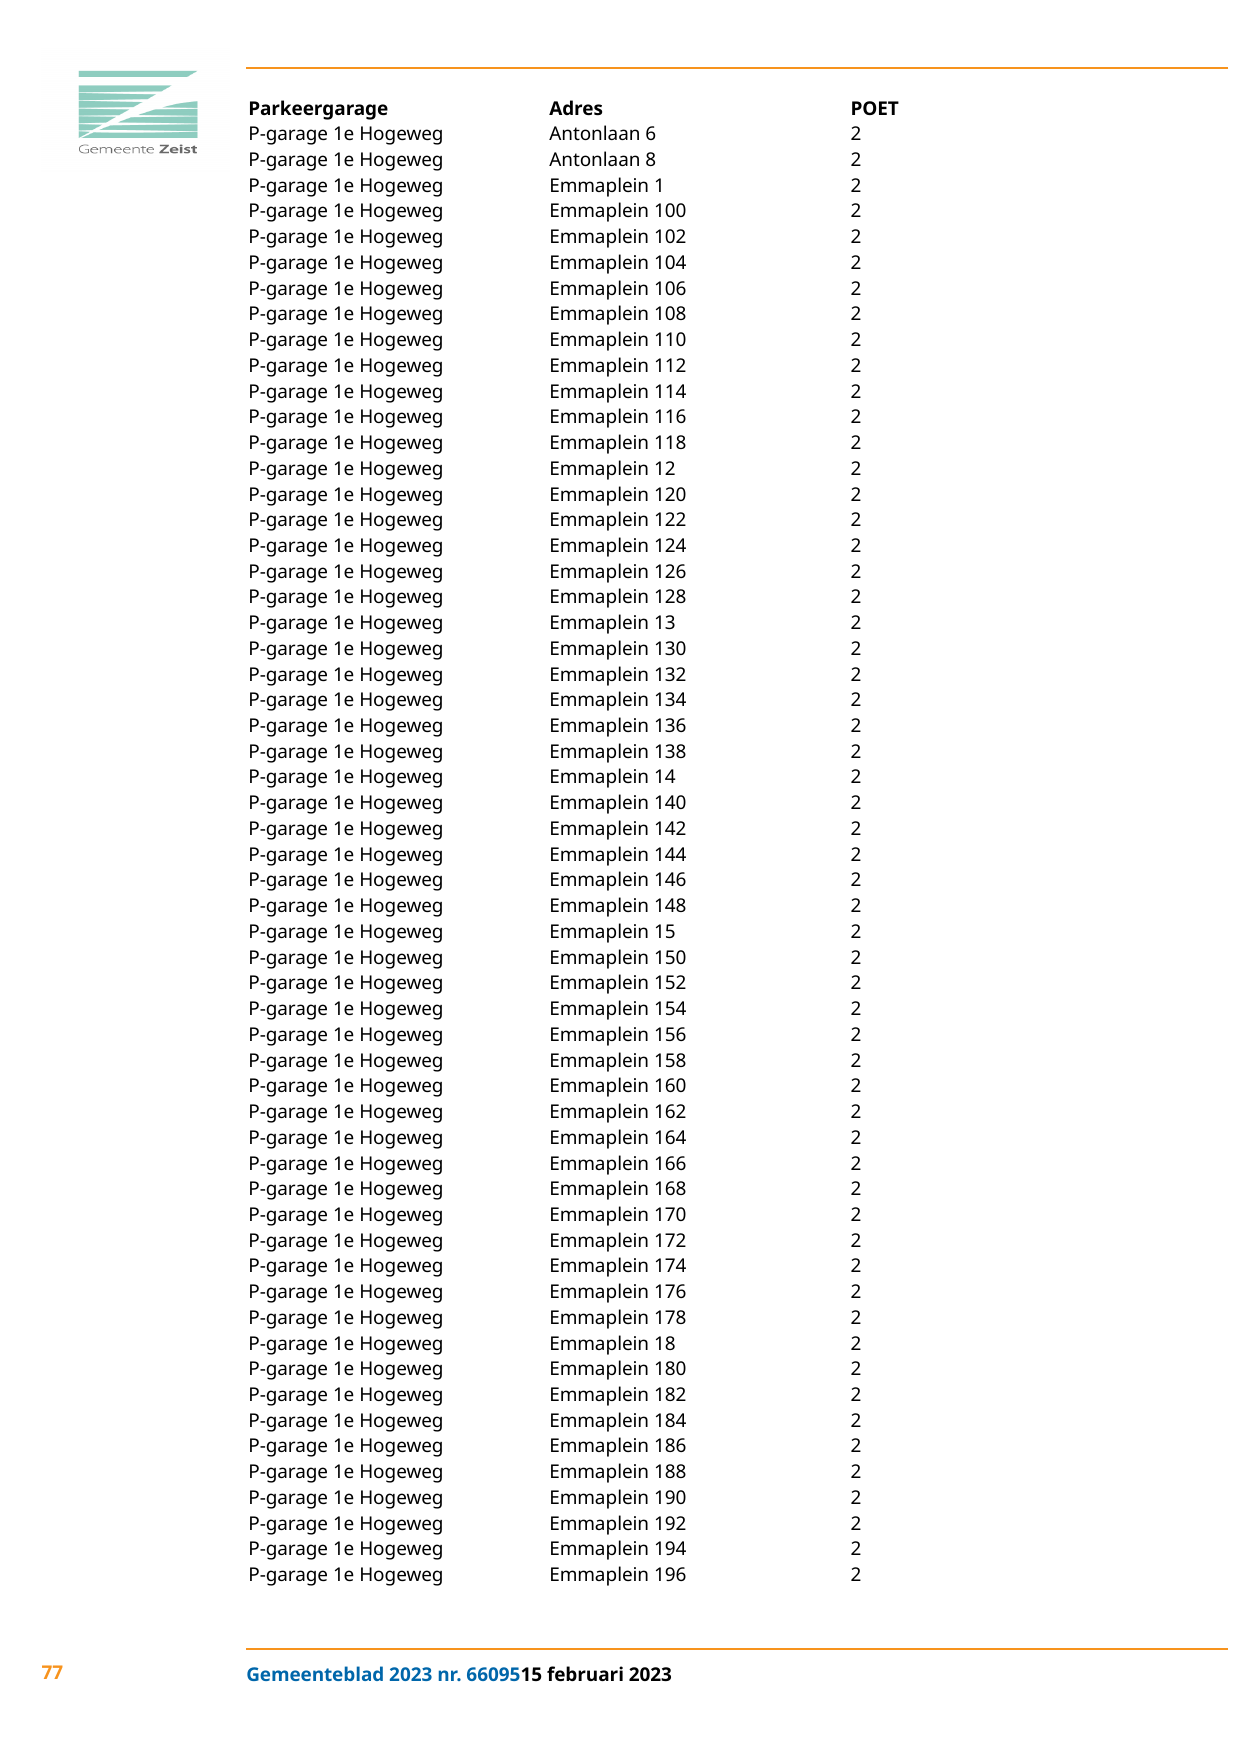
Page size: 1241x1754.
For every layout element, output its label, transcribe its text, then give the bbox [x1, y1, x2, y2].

table_cell Emmaplein 154 [549, 995, 850, 1021]
table_cell 2 [850, 918, 1152, 944]
table_cell Emmaplein 104 [549, 249, 850, 275]
table_cell 2 [850, 224, 1152, 249]
table_cell Emmaplein 18 [549, 1330, 850, 1356]
table_cell Emmaplein 140 [549, 790, 850, 815]
table_cell P-garage 1e Hogeweg [248, 1021, 549, 1047]
table_cell P-garage 1e Hogeweg [248, 995, 549, 1021]
table_cell P-garage 1e Hogeweg [248, 1356, 549, 1381]
table_cell Emmaplein 190 [549, 1484, 850, 1510]
table_cell 2 [850, 661, 1152, 687]
table_cell Emmaplein 168 [549, 1175, 850, 1201]
table_cell 2 [850, 738, 1152, 764]
table_cell 2 [850, 944, 1152, 969]
table_cell Emmaplein 192 [549, 1510, 850, 1536]
table_cell 2 [850, 455, 1152, 481]
table_cell P-garage 1e Hogeweg [248, 609, 549, 635]
table_cell 2 [850, 1381, 1152, 1407]
table_cell P-garage 1e Hogeweg [248, 172, 549, 198]
table_cell P-garage 1e Hogeweg [248, 378, 549, 403]
table_cell Emmaplein 148 [549, 893, 850, 918]
table_cell 2 [850, 1150, 1152, 1175]
table_cell 2 [850, 1536, 1152, 1561]
table_cell Emmaplein 176 [549, 1278, 850, 1304]
table_cell P-garage 1e Hogeweg [248, 121, 549, 146]
table_cell 2 [850, 1304, 1152, 1330]
table_cell 2 [850, 1124, 1152, 1150]
table_cell P-garage 1e Hogeweg [248, 738, 549, 764]
table_cell P-garage 1e Hogeweg [248, 558, 549, 584]
table_cell 2 [850, 970, 1152, 995]
table_cell P-garage 1e Hogeweg [248, 712, 549, 738]
table_cell 2 [850, 404, 1152, 429]
table_cell 2 [850, 1433, 1152, 1458]
table_cell P-garage 1e Hogeweg [248, 1407, 549, 1433]
table_cell Antonlaan 6 [549, 121, 850, 146]
table_cell Emmaplein 160 [549, 1073, 850, 1098]
table_cell 2 [850, 764, 1152, 789]
table_cell 2 [850, 1073, 1152, 1098]
table_cell 2 [850, 352, 1152, 378]
table_cell P-garage 1e Hogeweg [248, 687, 549, 712]
table_cell P-garage 1e Hogeweg [248, 1098, 549, 1124]
table_cell Emmaplein 196 [549, 1561, 850, 1587]
table_cell 2 [850, 1227, 1152, 1253]
table_cell 2 [850, 429, 1152, 455]
table_cell Antonlaan 8 [549, 146, 850, 172]
table_cell P-garage 1e Hogeweg [248, 1510, 549, 1536]
table_cell P-garage 1e Hogeweg [248, 584, 549, 609]
table_cell P-garage 1e Hogeweg [248, 944, 549, 969]
table_cell P-garage 1e Hogeweg [248, 1536, 549, 1561]
table_cell Emmaplein 182 [549, 1381, 850, 1407]
table_cell P-garage 1e Hogeweg [248, 506, 549, 532]
table_cell P-garage 1e Hogeweg [248, 635, 549, 661]
table_cell Emmaplein 15 [549, 918, 850, 944]
table_cell Emmaplein 106 [549, 275, 850, 301]
table_cell 2 [850, 301, 1152, 326]
table_cell Emmaplein 108 [549, 301, 850, 326]
table_cell P-garage 1e Hogeweg [248, 1073, 549, 1098]
table_cell P-garage 1e Hogeweg [248, 764, 549, 789]
table_cell 2 [850, 146, 1152, 172]
table_cell Emmaplein 170 [549, 1201, 850, 1227]
table_cell 2 [850, 609, 1152, 635]
table_cell P-garage 1e Hogeweg [248, 249, 549, 275]
table_cell Emmaplein 180 [549, 1356, 850, 1381]
table_cell 2 [850, 1484, 1152, 1510]
table_cell Emmaplein 174 [549, 1253, 850, 1278]
table_cell Emmaplein 158 [549, 1047, 850, 1072]
table_cell P-garage 1e Hogeweg [248, 867, 549, 892]
table_cell Emmaplein 150 [549, 944, 850, 969]
table_cell 2 [850, 326, 1152, 352]
table_cell P-garage 1e Hogeweg [248, 1330, 549, 1356]
table_header Adres [549, 95, 850, 121]
table_cell P-garage 1e Hogeweg [248, 404, 549, 429]
table_cell P-garage 1e Hogeweg [248, 1484, 549, 1510]
table_cell Emmaplein 130 [549, 635, 850, 661]
table_cell P-garage 1e Hogeweg [248, 481, 549, 506]
table_cell 2 [850, 172, 1152, 198]
table_cell P-garage 1e Hogeweg [248, 841, 549, 867]
picture [41, 47, 231, 172]
table_cell Emmaplein 100 [549, 198, 850, 223]
table_cell Emmaplein 188 [549, 1459, 850, 1484]
table_cell Emmaplein 128 [549, 584, 850, 609]
table_cell P-garage 1e Hogeweg [248, 198, 549, 223]
table_cell 2 [850, 790, 1152, 815]
table_cell Emmaplein 178 [549, 1304, 850, 1330]
table_cell 2 [850, 841, 1152, 867]
table_cell 2 [850, 378, 1152, 403]
table_cell P-garage 1e Hogeweg [248, 326, 549, 352]
table_cell P-garage 1e Hogeweg [248, 1124, 549, 1150]
table_cell 2 [850, 687, 1152, 712]
table_cell P-garage 1e Hogeweg [248, 1381, 549, 1407]
table_cell 2 [850, 532, 1152, 558]
table_header Parkeergarage [248, 95, 549, 121]
table_cell Emmaplein 102 [549, 224, 850, 249]
table_cell Emmaplein 132 [549, 661, 850, 687]
table_cell 2 [850, 1175, 1152, 1201]
table_cell P-garage 1e Hogeweg [248, 1459, 549, 1484]
table_cell Emmaplein 134 [549, 687, 850, 712]
table_cell 2 [850, 1098, 1152, 1124]
table_cell 2 [850, 867, 1152, 892]
table_cell P-garage 1e Hogeweg [248, 1433, 549, 1458]
table_cell P-garage 1e Hogeweg [248, 1047, 549, 1072]
table_header POET [850, 95, 1152, 121]
table_cell P-garage 1e Hogeweg [248, 1278, 549, 1304]
table_cell P-garage 1e Hogeweg [248, 661, 549, 687]
table_cell Emmaplein 114 [549, 378, 850, 403]
table_cell 2 [850, 1459, 1152, 1484]
table_cell 2 [850, 1201, 1152, 1227]
table_cell 2 [850, 275, 1152, 301]
table_cell P-garage 1e Hogeweg [248, 1227, 549, 1253]
table_cell P-garage 1e Hogeweg [248, 429, 549, 455]
table_cell P-garage 1e Hogeweg [248, 301, 549, 326]
table_cell 2 [850, 1278, 1152, 1304]
table_cell 2 [850, 1510, 1152, 1536]
table_cell P-garage 1e Hogeweg [248, 146, 549, 172]
table_cell P-garage 1e Hogeweg [248, 790, 549, 815]
table_cell P-garage 1e Hogeweg [248, 455, 549, 481]
table_cell 2 [850, 1407, 1152, 1433]
table_cell Emmaplein 118 [549, 429, 850, 455]
table_cell P-garage 1e Hogeweg [248, 1253, 549, 1278]
table_cell 2 [850, 249, 1152, 275]
table_cell 2 [850, 1356, 1152, 1381]
table_cell P-garage 1e Hogeweg [248, 893, 549, 918]
table_cell Emmaplein 162 [549, 1098, 850, 1124]
table_cell 2 [850, 635, 1152, 661]
table_cell Emmaplein 166 [549, 1150, 850, 1175]
table_cell 2 [850, 712, 1152, 738]
table_cell P-garage 1e Hogeweg [248, 532, 549, 558]
table_cell P-garage 1e Hogeweg [248, 1175, 549, 1201]
table_cell 2 [850, 995, 1152, 1021]
table_cell Emmaplein 126 [549, 558, 850, 584]
table_cell 2 [850, 198, 1152, 223]
table_cell Emmaplein 122 [549, 506, 850, 532]
table_cell 2 [850, 1253, 1152, 1278]
table_cell P-garage 1e Hogeweg [248, 918, 549, 944]
table_cell P-garage 1e Hogeweg [248, 275, 549, 301]
table_cell Emmaplein 142 [549, 815, 850, 841]
table_cell Emmaplein 164 [549, 1124, 850, 1150]
table_cell Emmaplein 194 [549, 1536, 850, 1561]
table_cell Emmaplein 12 [549, 455, 850, 481]
table_cell Emmaplein 13 [549, 609, 850, 635]
table_cell Emmaplein 124 [549, 532, 850, 558]
table_cell 2 [850, 893, 1152, 918]
table_cell P-garage 1e Hogeweg [248, 815, 549, 841]
table_cell 2 [850, 506, 1152, 532]
table_cell Emmaplein 14 [549, 764, 850, 789]
table_cell Emmaplein 146 [549, 867, 850, 892]
table_cell 2 [850, 815, 1152, 841]
table_cell 2 [850, 481, 1152, 506]
table_cell P-garage 1e Hogeweg [248, 1561, 549, 1587]
table_cell Emmaplein 112 [549, 352, 850, 378]
table_cell Emmaplein 172 [549, 1227, 850, 1253]
table_cell 2 [850, 558, 1152, 584]
table_cell Emmaplein 116 [549, 404, 850, 429]
table_cell Emmaplein 138 [549, 738, 850, 764]
table_cell 2 [850, 1561, 1152, 1587]
table_cell Emmaplein 120 [549, 481, 850, 506]
table_cell P-garage 1e Hogeweg [248, 1304, 549, 1330]
table_cell P-garage 1e Hogeweg [248, 970, 549, 995]
table_cell Emmaplein 184 [549, 1407, 850, 1433]
table_cell P-garage 1e Hogeweg [248, 1150, 549, 1175]
table_cell P-garage 1e Hogeweg [248, 1201, 549, 1227]
table_cell 2 [850, 1021, 1152, 1047]
table_cell Emmaplein 186 [549, 1433, 850, 1458]
table_cell Emmaplein 152 [549, 970, 850, 995]
table_cell Emmaplein 144 [549, 841, 850, 867]
table_cell P-garage 1e Hogeweg [248, 224, 549, 249]
table_cell 2 [850, 1330, 1152, 1356]
table_cell 2 [850, 1047, 1152, 1072]
table_cell Emmaplein 1 [549, 172, 850, 198]
table_cell Emmaplein 136 [549, 712, 850, 738]
table_cell Emmaplein 110 [549, 326, 850, 352]
table_cell Emmaplein 156 [549, 1021, 850, 1047]
table_cell P-garage 1e Hogeweg [248, 352, 549, 378]
table_cell 2 [850, 121, 1152, 146]
table_cell 2 [850, 584, 1152, 609]
